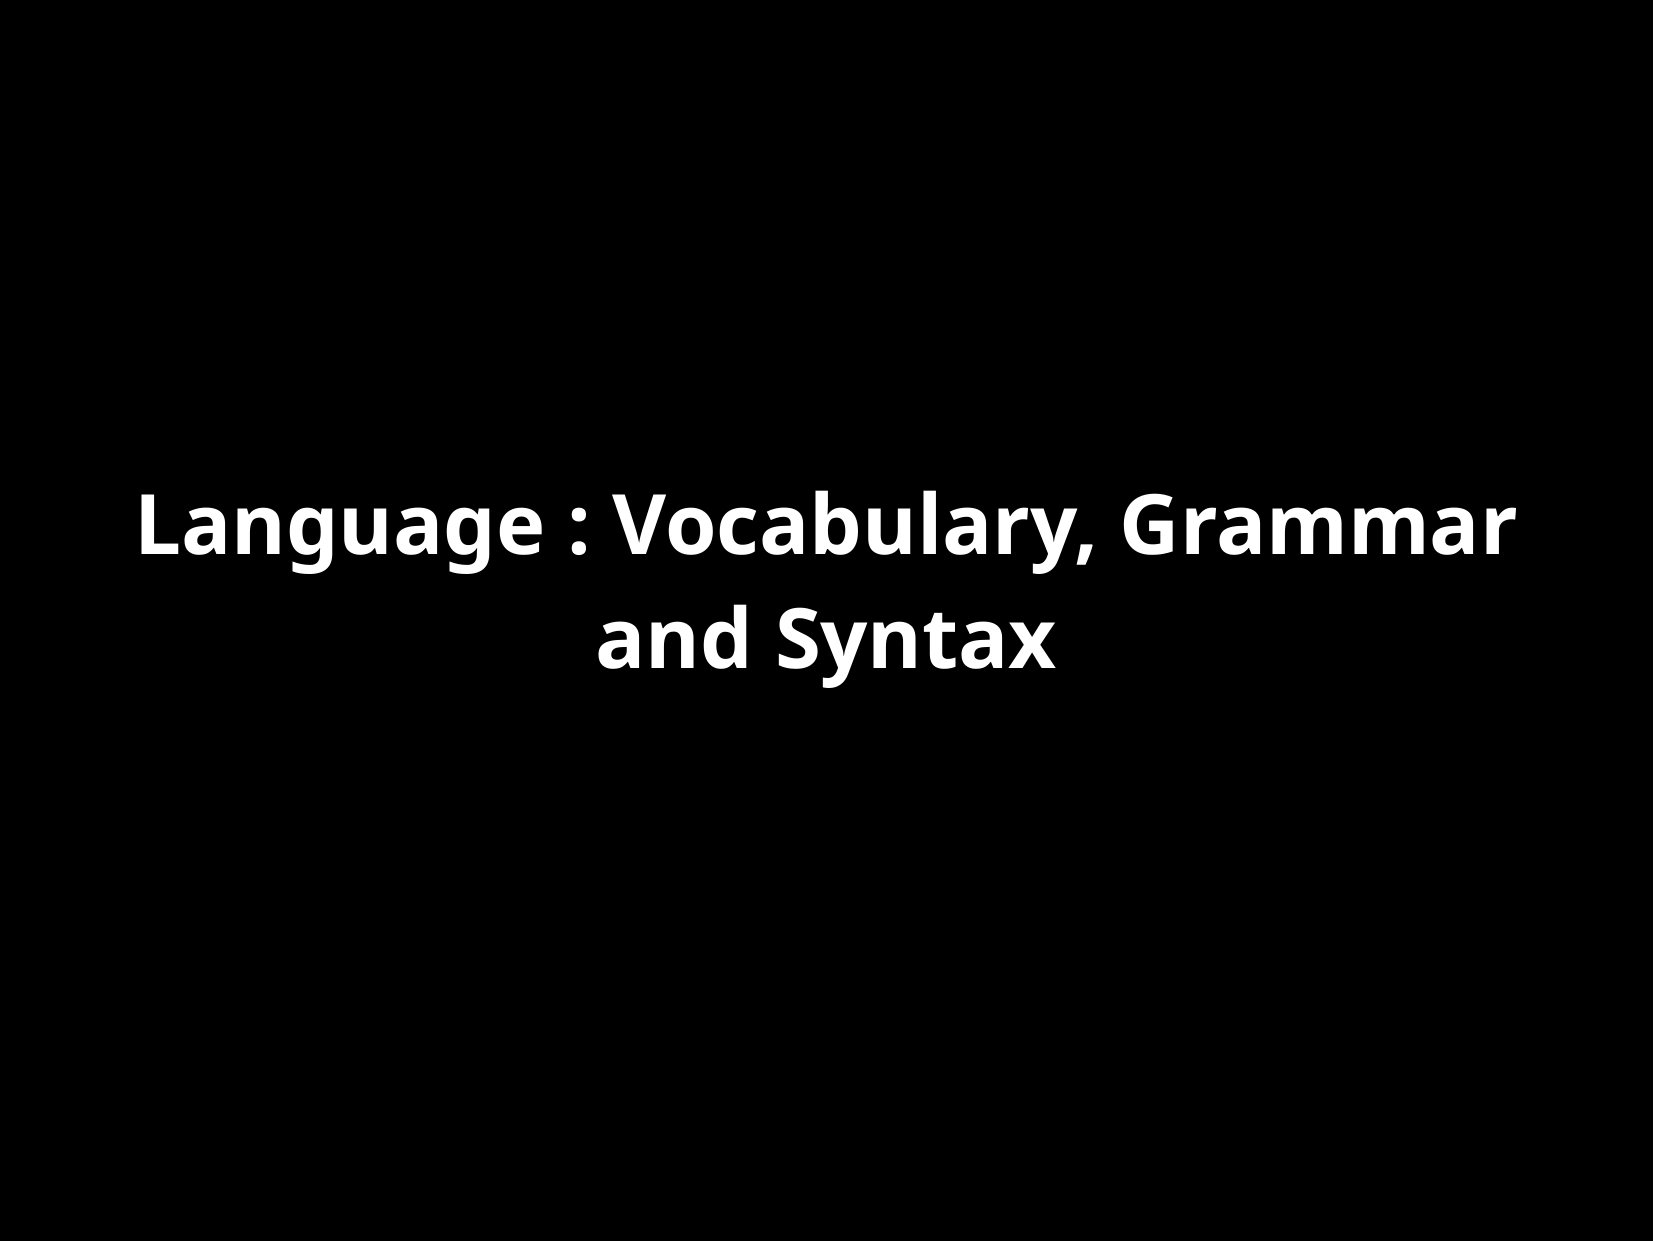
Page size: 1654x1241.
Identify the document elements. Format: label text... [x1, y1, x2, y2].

subtitle Language : Vocabulary, Grammar and Syntax [82, 49, 1571, 1109]
